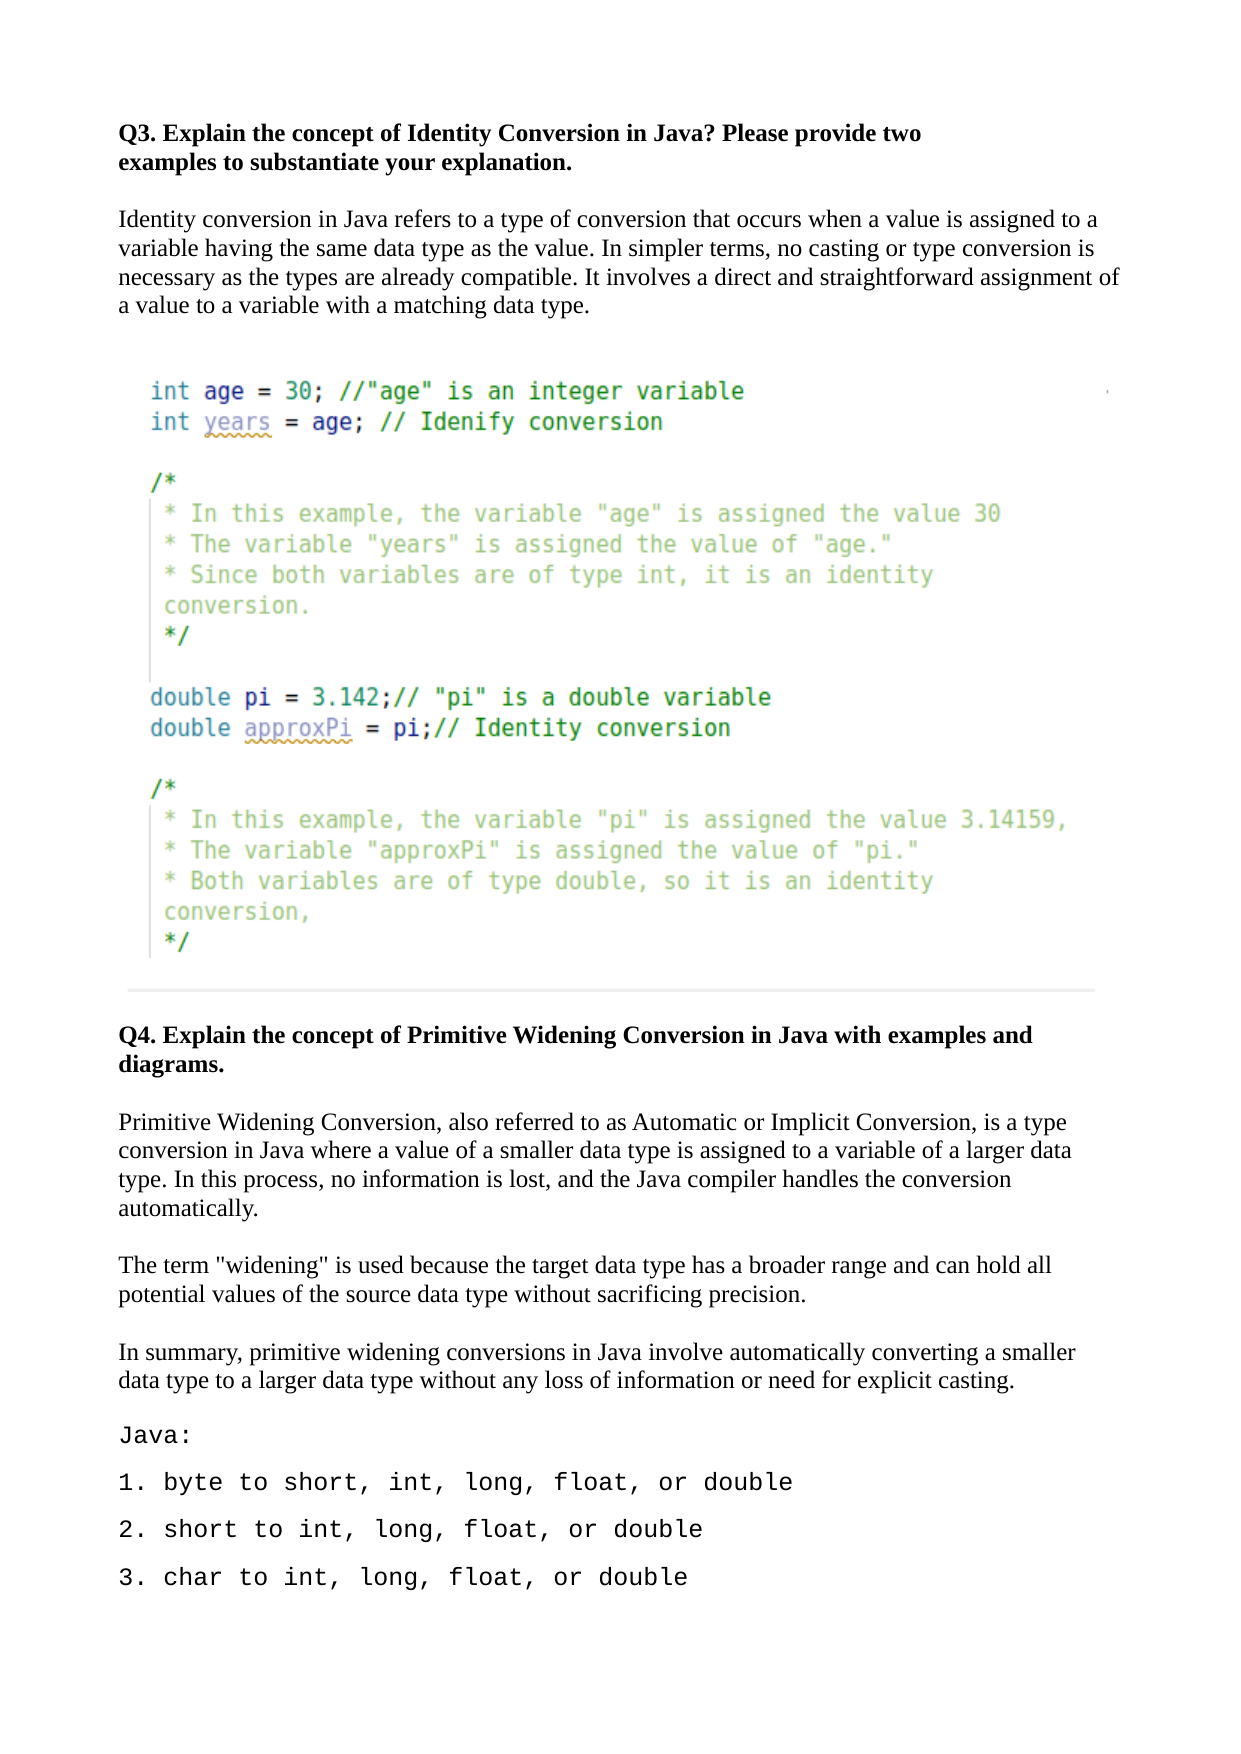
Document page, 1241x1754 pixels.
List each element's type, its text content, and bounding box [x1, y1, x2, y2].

text 1. byte to short, int, long, float, or double [118, 1470, 1122, 1498]
text In summary, primitive widening conversions in Java involve automatically converting a smaller data type to a larger data type without any loss of information or need for explicit casting. [118, 1337, 1122, 1394]
text examples to substantiate your explanation. [118, 147, 1122, 176]
text Primitive Widening Conversion, also referred to as Automatic or Implicit Conversion, is a type conversion in Java where a value of a smaller data type is assigned to a variable of a larger data type. In this process, no information is lost, and the Java compiler handles the conversion automatically. [118, 1107, 1122, 1222]
text diagrams. [118, 1049, 1122, 1078]
text Q3. Explain the concept of Identity Conversion in Java? Please provide two [118, 118, 1122, 147]
picture [127, 369, 1110, 992]
text Q4. Explain the concept of Primitive Widening Conversion in Java with examples and [118, 1020, 1122, 1049]
text 3. char to int, long, float, or double [118, 1564, 1122, 1592]
text The term "widening" is used because the target data type has a broader range and can hold all potential values of the source data type without sacrificing precision. [118, 1250, 1122, 1308]
text Identity conversion in Java refers to a type of conversion that occurs when a value is assigned to a variable having the same data type as the value. In simpler terms, no casting or type conversion is necessary as the types are already compatible. It involves a direct and straightforward assignment of a value to a variable with a matching data type. [118, 204, 1122, 319]
text 2. short to int, long, float, or double [118, 1517, 1122, 1545]
text Java: [118, 1423, 1122, 1451]
